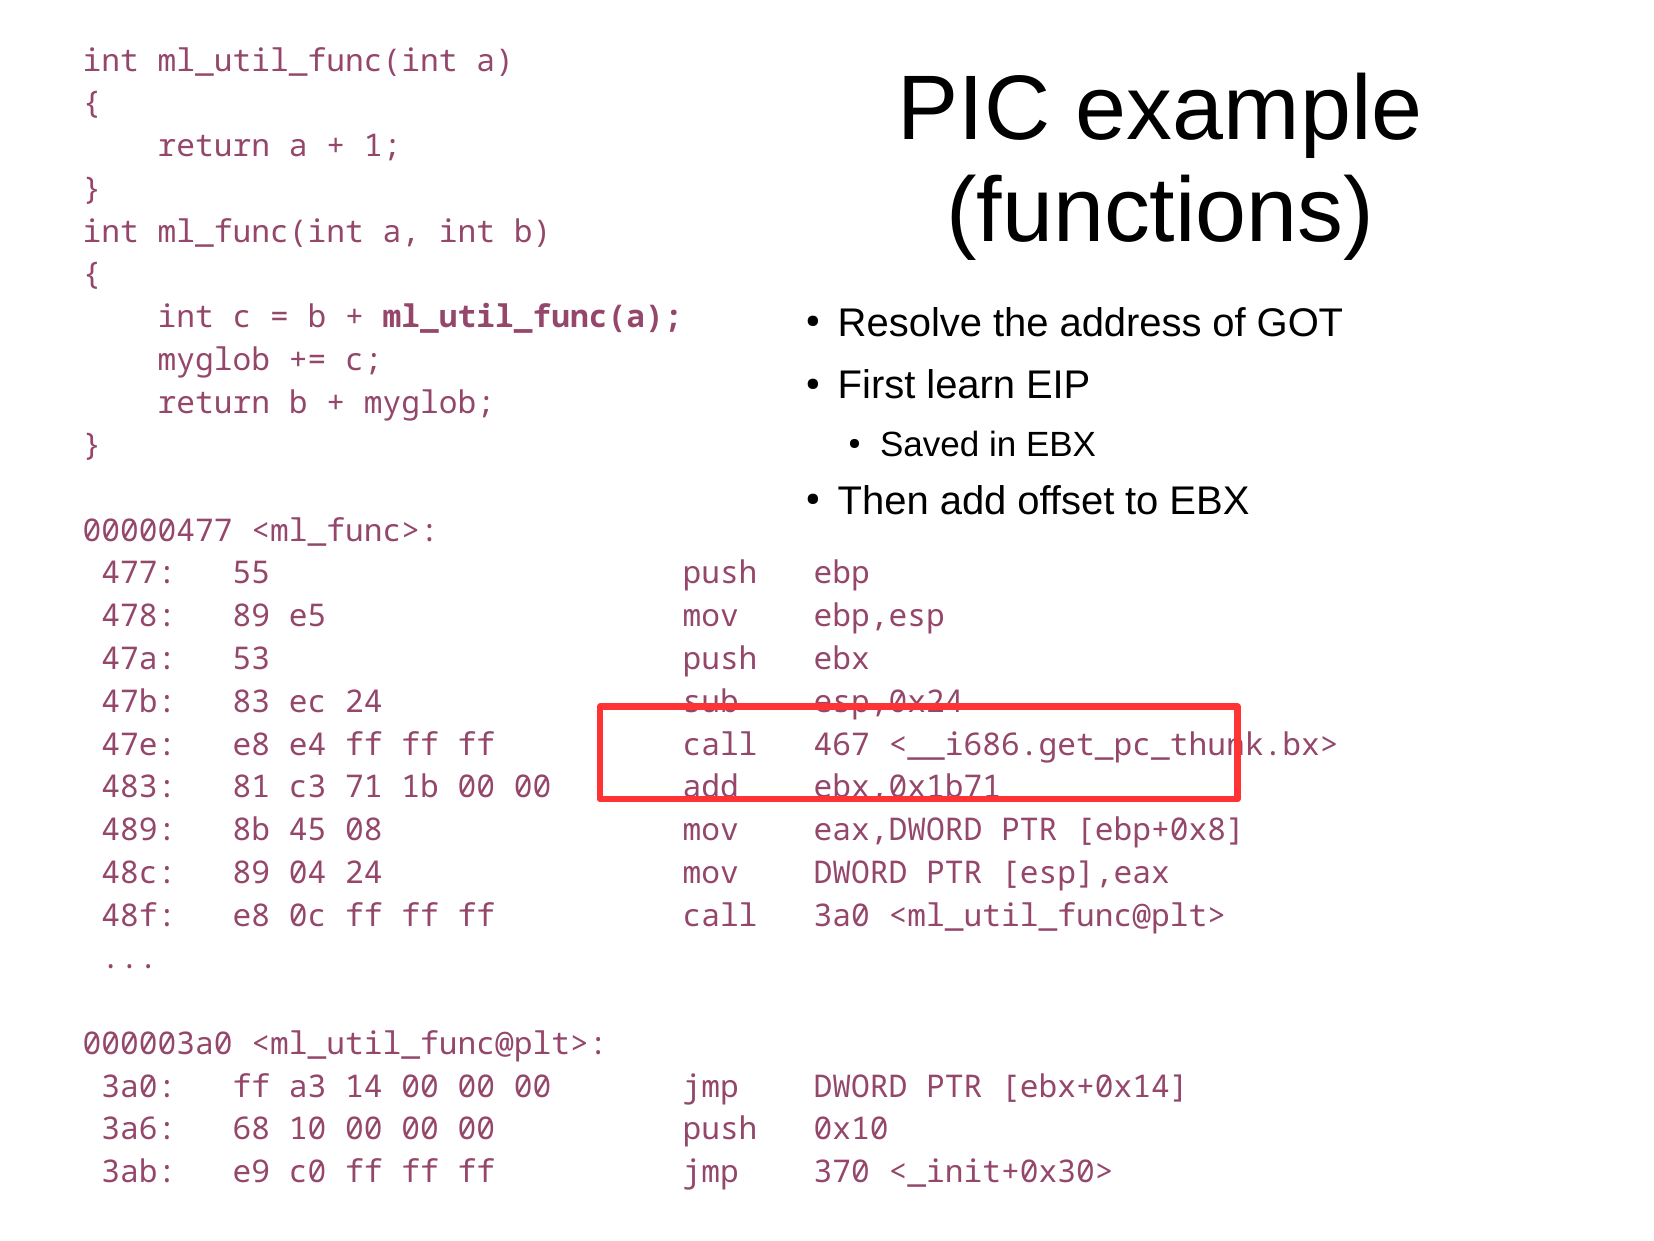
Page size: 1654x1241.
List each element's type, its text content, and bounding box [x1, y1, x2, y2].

list int ml_util_func(int a) { return a + 1; } int ml_func(int a, int b) { int c = b + ml_util_func(a); myglob += c; return b + myglob; } 00000477 <ml_func>: 477: 55 push ebp 478: 89 e5 mov ebp,esp 47a: 53 push ebx 47b: 83 ec 24 sub esp,0x24 47e: e8 e4 ff ff ff call 467 <__i686.get_pc_thunk.bx> 483: 81 c3 71 1b 00 00 add ebx,0x1b71 489: 8b 45 08 mov eax,DWORD PTR [ebp+0x8] 48c: 89 04 24 mov DWORD PTR [esp],eax 48f: e8 0c ff ff ff call 3a0 <ml_util_func@plt> ... 000003a0 <ml_util_func@plt>: 3a0: ff a3 14 00 00 00 jmp DWORD PTR [ebx+0x14] 3a6: 68 10 00 00 00 push 0x10 3ab: e9 c0 ff ff ff jmp 370 <_init+0x30> [82, 37, 1571, 1201]
list Resolve the address of GOT First learn EIP Saved in EBX Then add offset to EBX [795, 300, 1501, 526]
